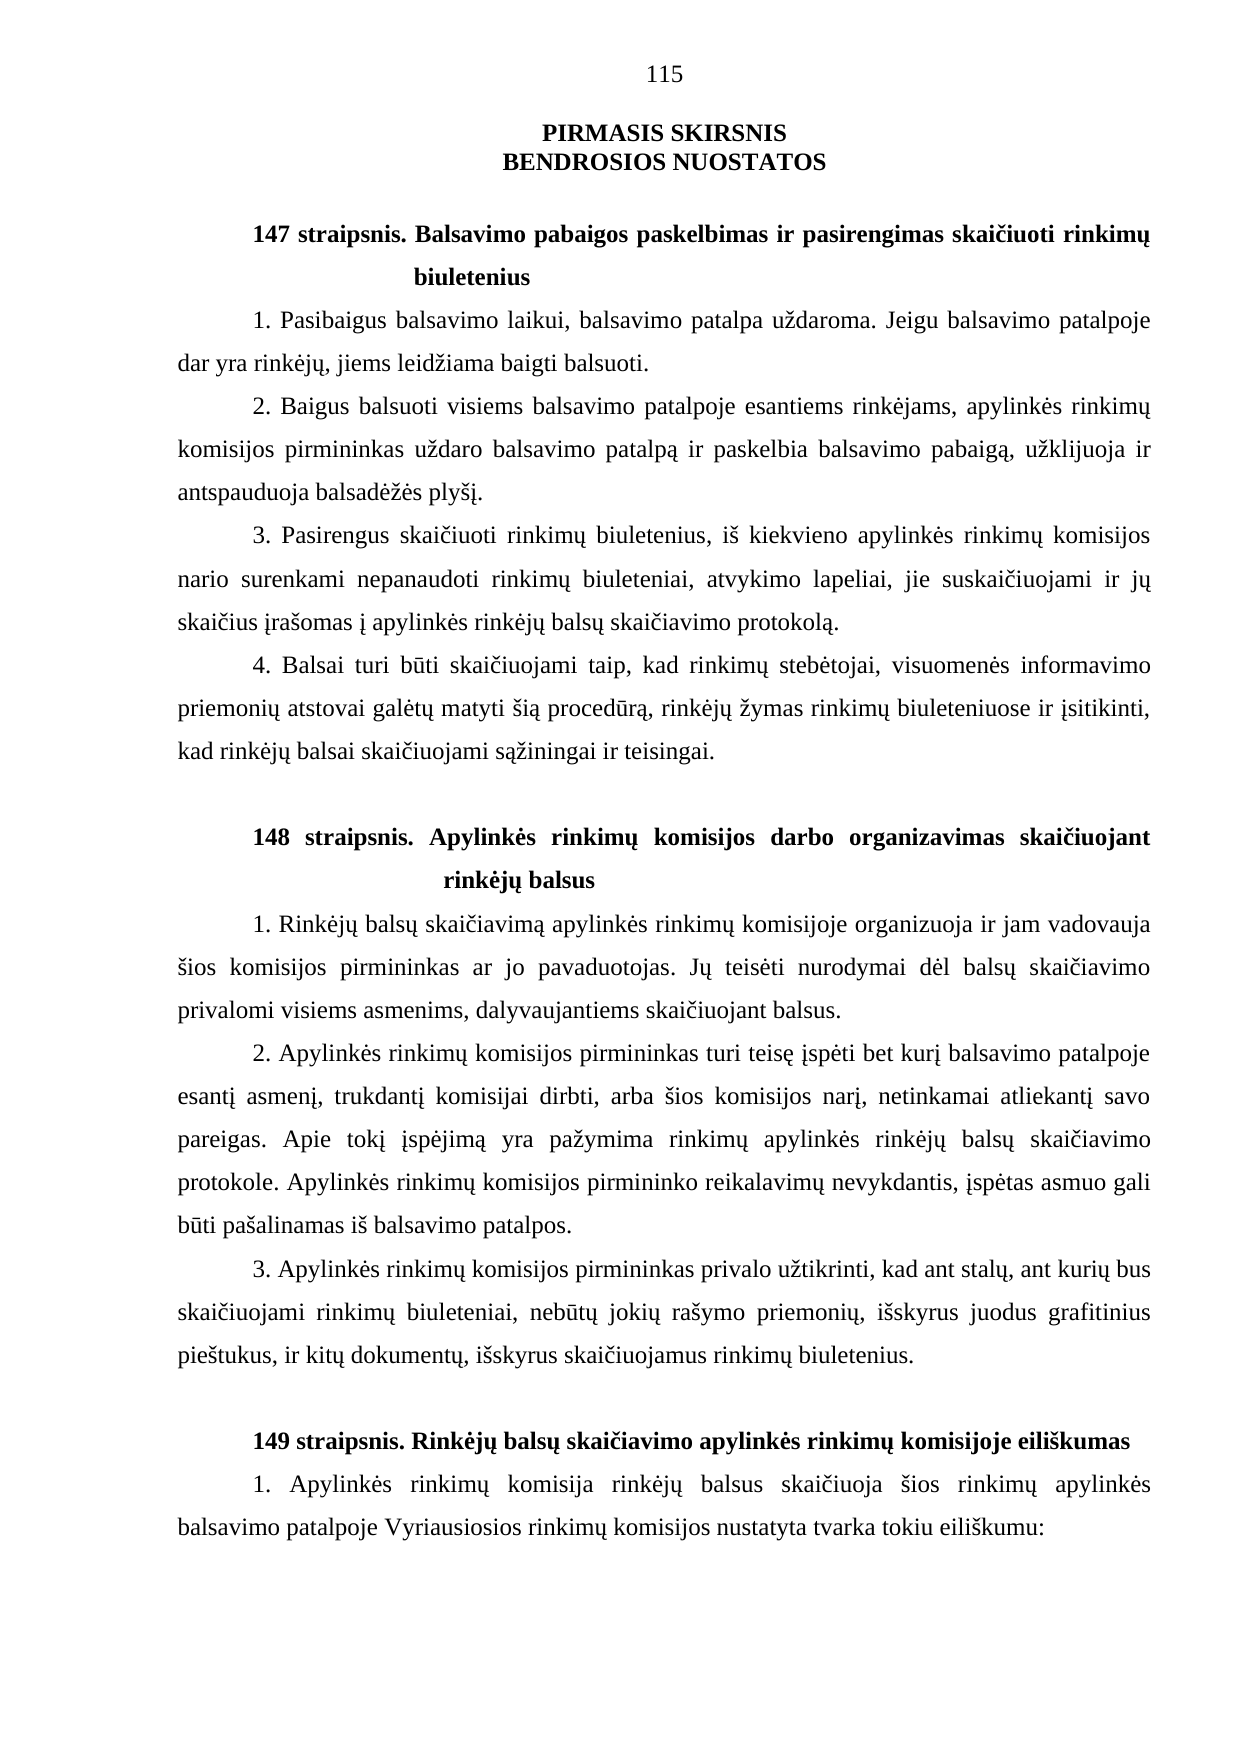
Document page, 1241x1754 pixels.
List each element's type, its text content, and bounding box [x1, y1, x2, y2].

text 3. Apylinkės rinkimų komisijos pirmininkas privalo užtikrinti, kad ant stalų, ant kurių bus skaičiuojami rinkimų biuleteniai, nebūtų jokių rašymo priemonių, išskyrus juodus grafitinius pieštukus, ir kitų dokumentų, išskyrus skaičiuojamus rinkimų biuletenius. [177, 1254, 1152, 1369]
text 4. Balsai turi būti skaičiuojami taip, kad rinkimų stebėtojai, visuomenės informavimo priemonių atstovai galėtų matyti šią procedūrą, rinkėjų žymas rinkimų biuleteniuose ir įsitikinti, kad rinkėjų balsai skaičiuojami sąžiningai ir teisingai. [177, 650, 1152, 765]
text 3. Pasirengus skaičiuoti rinkimų biuletenius, iš kiekvieno apylinkės rinkimų komisijos nario surenkami nepanaudoti rinkimų biuleteniai, atvykimo lapeliai, jie suskaičiuojami ir jų skaičius įrašomas į apylinkės rinkėjų balsų skaičiavimo protokolą. [177, 521, 1152, 636]
subtitle 149 straipsnis. Rinkėjų balsų skaičiavimo apylinkės rinkimų komisijoje eiliškumas [252, 1426, 1152, 1455]
subtitle 148 straipsnis. Apylinkės rinkimų komisijos darbo organizavimas skaičiuojant rinkėjų balsus [252, 822, 1152, 894]
subtitle BENDROSIOS NUOSTATOS [177, 147, 1152, 176]
subtitle 147 straipsnis. Balsavimo pabaigos paskelbimas ir pasirengimas skaičiuoti rinkimų biuletenius [252, 219, 1152, 291]
text 2. Baigus balsuoti visiems balsavimo patalpoje esantiems rinkėjams, apylinkės rinkimų komisijos pirmininkas uždaro balsavimo patalpą ir paskelbia balsavimo pabaigą, užklijuoja ir antspauduoja balsadėžės plyšį. [177, 391, 1152, 506]
text 1. Pasibaigus balsavimo laikui, balsavimo patalpa uždaroma. Jeigu balsavimo patalpoje dar yra rinkėjų, jiems leidžiama baigti balsuoti. [177, 305, 1152, 377]
text 2. Apylinkės rinkimų komisijos pirmininkas turi teisę įspėti bet kurį balsavimo patalpoje esantį asmenį, trukdantį komisijai dirbti, arba šios komisijos narį, netinkamai atliekantį savo pareigas. Apie tokį įspėjimą yra pažymima rinkimų apylinkės rinkėjų balsų skaičiavimo protokole. Apylinkės rinkimų komisijos pirmininko reikalavimų nevykdantis, įspėtas asmuo gali būti pašalinamas iš balsavimo patalpos. [177, 1038, 1152, 1239]
text 1. Apylinkės rinkimų komisija rinkėjų balsus skaičiuoja šios rinkimų apylinkės balsavimo patalpoje Vyriausiosios rinkimų komisijos nustatyta tvarka tokiu eiliškumu: [177, 1469, 1152, 1541]
subtitle PIRMASIS SKIRSNIS [177, 118, 1152, 147]
text 1. Rinkėjų balsų skaičiavimą apylinkės rinkimų komisijoje organizuoja ir jam vadovauja šios komisijos pirmininkas ar jo pavaduotojas. Jų teisėti nurodymai dėl balsų skaičiavimo privalomi visiems asmenims, dalyvaujantiems skaičiuojant balsus. [177, 909, 1152, 1024]
